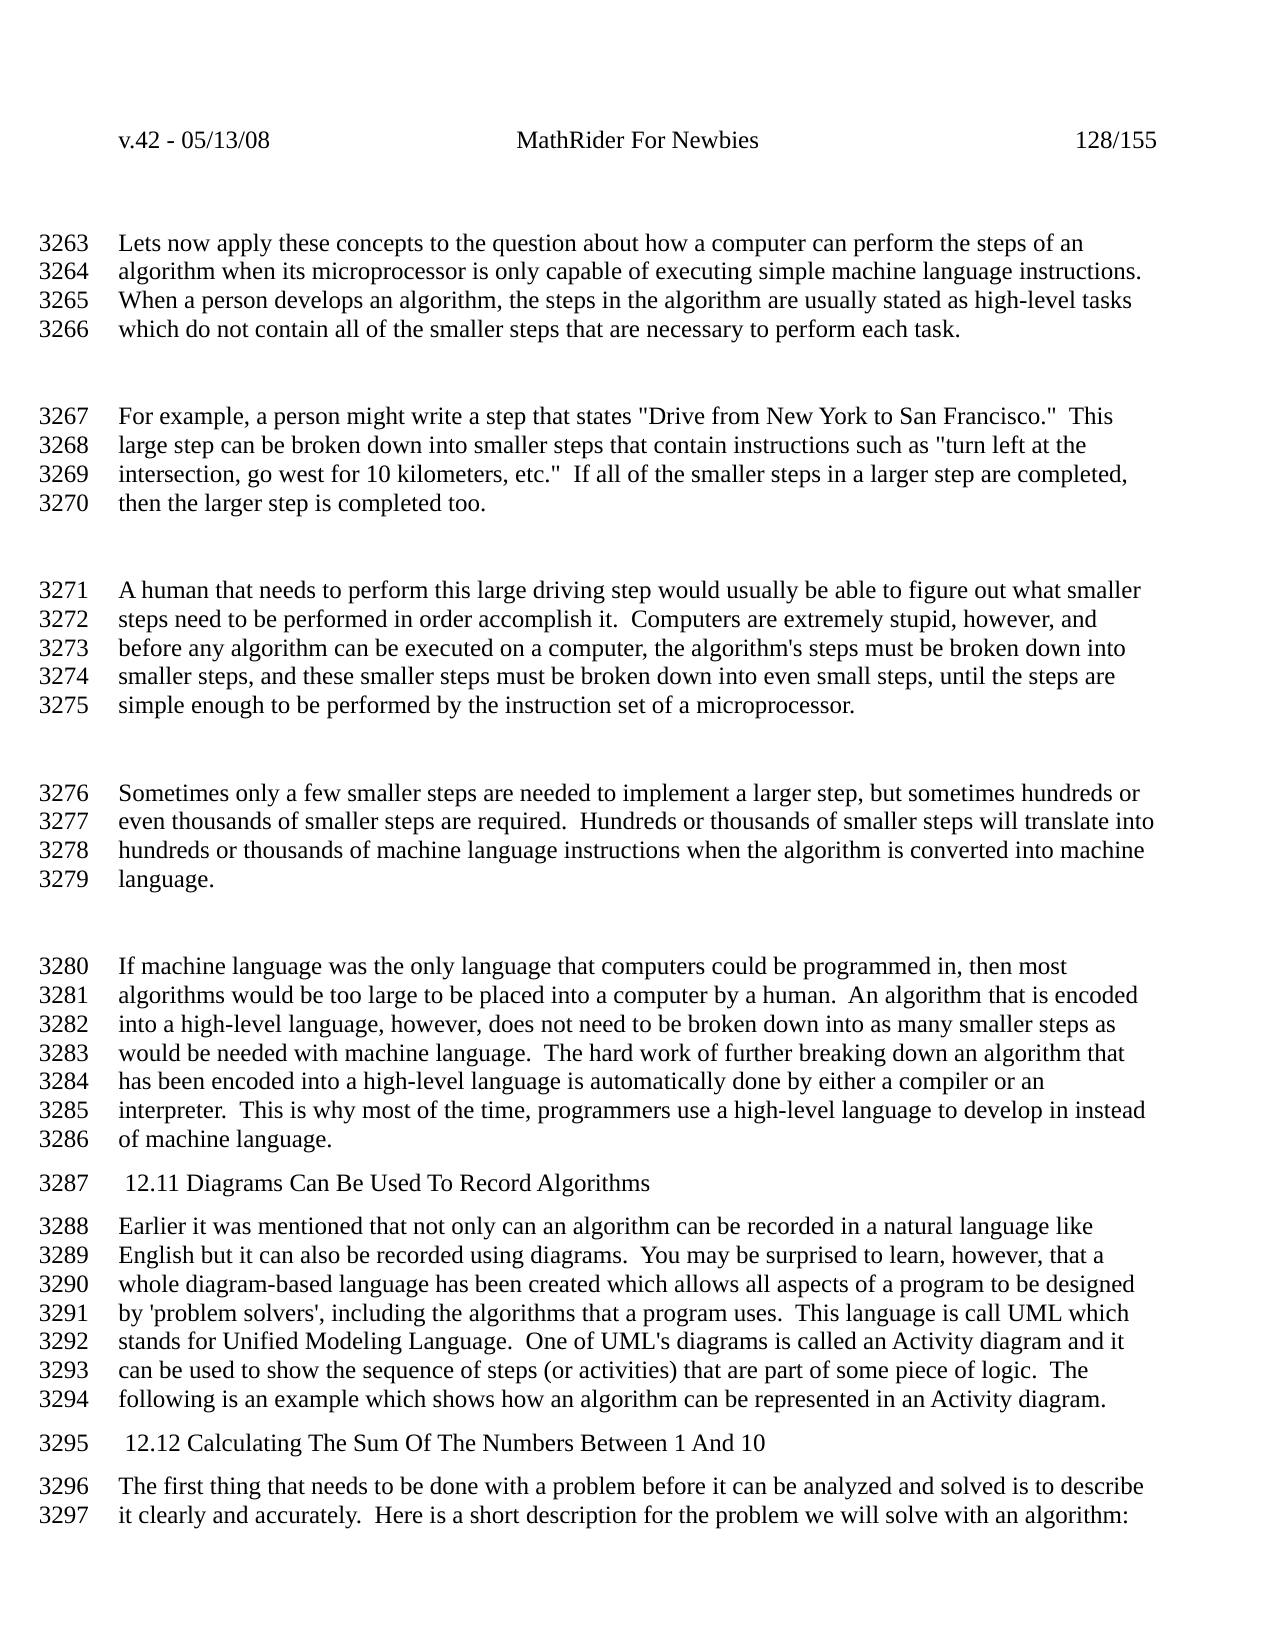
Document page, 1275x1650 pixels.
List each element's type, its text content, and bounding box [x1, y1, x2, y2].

text Earlier it was mentioned that not only can an algorithm can be recorded in a natural language like English but it can also be recorded using diagrams. You may be surprised to learn, however, that a whole diagram-based language has been created which allows all aspects of a program to be designed by 'problem solvers', including the algorithms that a program uses. This language is call UML which stands for Unified Modeling Language. One of UML's diagrams is called an Activity diagram and it can be used to show the sequence of steps (or activities) that are part of some piece of logic. The following is an example which shows how an algorithm can be represented in an Activity diagram. [118, 1211, 1157, 1413]
text 12.12 Calculating The Sum Of The Numbers Between 1 And 10 [118, 1428, 1157, 1456]
text Sometimes only a few smaller steps are needed to implement a larger step, but sometimes hundreds or even thousands of smaller steps are required. Hundreds or thousands of smaller steps will translate into hundreds or thousands of machine language instructions when the algorithm is converted into machine language. [118, 778, 1157, 893]
text A human that needs to perform this large driving step would usually be able to figure out what smaller steps need to be performed in order accomplish it. Computers are extremely stupid, however, and before any algorithm can be executed on a computer, the algorithm's steps must be broken down into smaller steps, and these smaller steps must be broken down into even small steps, until the steps are simple enough to be performed by the instruction set of a microprocessor. [118, 575, 1157, 719]
text For example, a person might write a step that states "Drive from New York to San Francisco." This large step can be broken down into smaller steps that contain instructions such as "turn left at the intersection, go west for 10 kilometers, etc." If all of the smaller steps in a larger step are completed, then the larger step is completed too. [118, 401, 1157, 516]
text Lets now apply these concepts to the question about how a computer can perform the steps of an algorithm when its microprocessor is only capable of executing simple machine language instructions. When a person develops an algorithm, the steps in the algorithm are usually stated as high-level tasks which do not contain all of the smaller steps that are necessary to perform each task. [118, 228, 1157, 343]
text 12.11 Diagrams Can Be Used To Record Algorithms [118, 1168, 1157, 1196]
text If machine language was the only language that computers could be programmed in, then most algorithms would be too large to be placed into a computer by a human. An algorithm that is encoded into a high-level language, however, does not need to be broken down into as many smaller steps as would be needed with machine language. The hard work of further breaking down an algorithm that has been encoded into a high-level language is automatically done by either a compiler or an interpreter. This is why most of the time, programmers use a high-level language to develop in instead of machine language. [118, 951, 1157, 1153]
text The first thing that needs to be done with a problem before it can be analyzed and solved is to describe it clearly and accurately. Here is a short description for the problem we will solve with an algorithm: [118, 1471, 1157, 1529]
